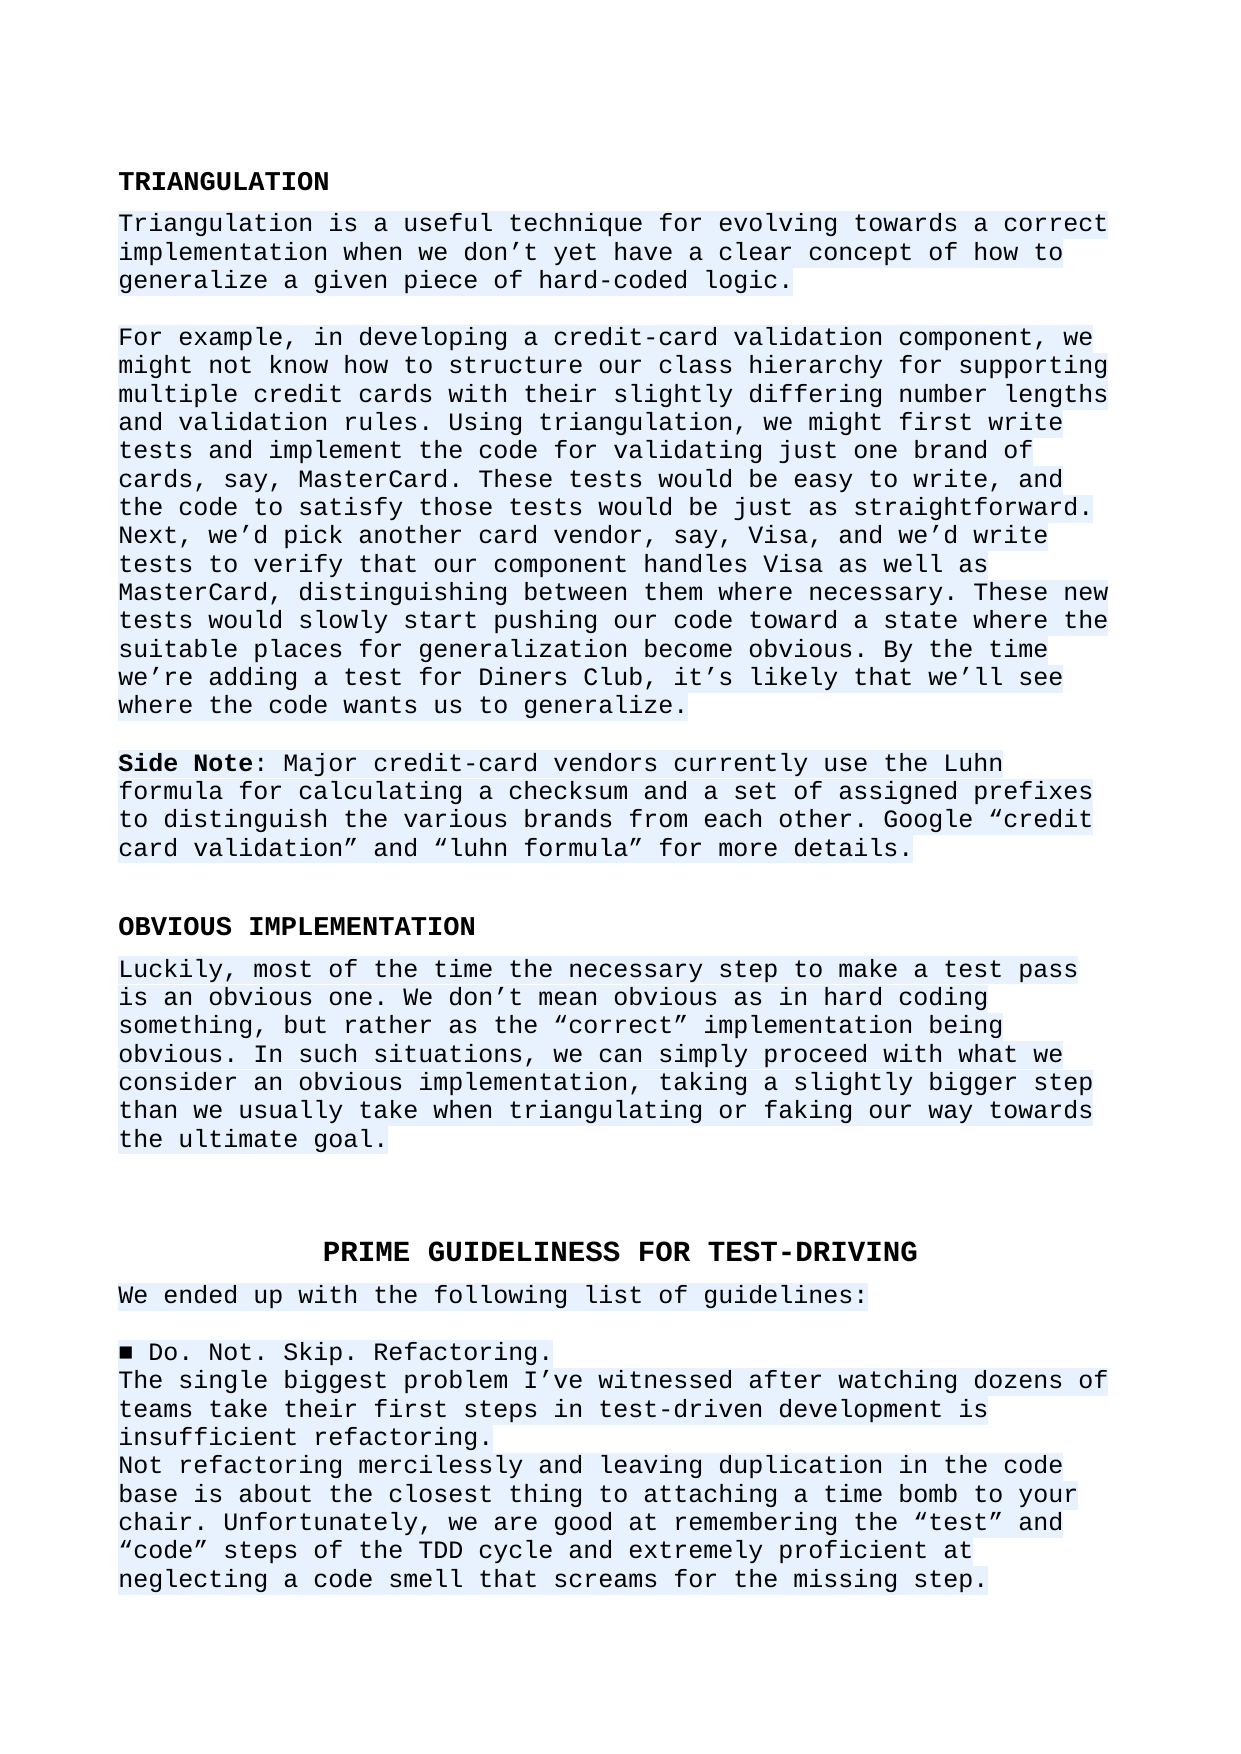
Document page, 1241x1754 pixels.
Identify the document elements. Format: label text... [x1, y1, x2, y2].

text Next, we’d pick another card vendor, say, Visa, and we’d write tests to verify that our component handles Visa as well as MasterCard, distinguishing between them where necessary. These new tests would slowly start pushing our code toward a state where the suitable places for generalization become obvious. By the time we’re adding a test for Diners Club, it’s likely that we’ll see where the code wants us to generalize. [118, 523, 1122, 721]
text We ended up with the following list of guidelines: [118, 1283, 1122, 1311]
text For example, in developing a credit-card validation component, we might not know how to structure our class hierarchy for supporting multiple credit cards with their slightly differing number lengths and validation rules. Using triangulation, we might first write tests and implement the code for validating just one brand of cards, say, MasterCard. These tests would be easy to write, and the code to satisfy those tests would be just as straightforward. [118, 325, 1122, 523]
subtitle OBVIOUS IMPLEMENTATION [118, 913, 1122, 944]
text Side Note: Major credit-card vendors currently use the Luhn formula for calculating a checksum and a set of assigned prefixes to distinguish the various brands from each other. Google “credit card validation” and “luhn formula” for more details. [118, 750, 1122, 863]
text Not refactoring mercilessly and leaving duplication in the code base is about the closest thing to attaching a time bomb to your chair. Unfortunately, we are good at remembering the “test” and “code” steps of the TDD cycle and extremely proficient at neglecting a code smell that screams for the missing step. [118, 1453, 1122, 1595]
subtitle TRIANGULATION [118, 168, 1122, 198]
text ■ Do. Not. Skip. Refactoring. [118, 1340, 1122, 1368]
text The single biggest problem I’ve witnessed after watching dozens of teams take their first steps in test-driven development is insufficient refactoring. [118, 1368, 1122, 1453]
subtitle PRIME GUIDELINESS FOR TEST-DRIVING [118, 1237, 1122, 1270]
text Luckily, most of the time the necessary step to make a test pass is an obvious one. We don’t mean obvious as in hard coding something, but rather as the “correct” implementation being obvious. In such situations, we can simply proceed with what we consider an obvious implementation, taking a slightly bigger step than we usually take when triangulating or faking our way towards the ultimate goal. [118, 956, 1122, 1154]
text Triangulation is a useful technique for evolving towards a correct implementation when we don’t yet have a clear concept of how to generalize a given piece of hard-coded logic. [118, 211, 1122, 296]
